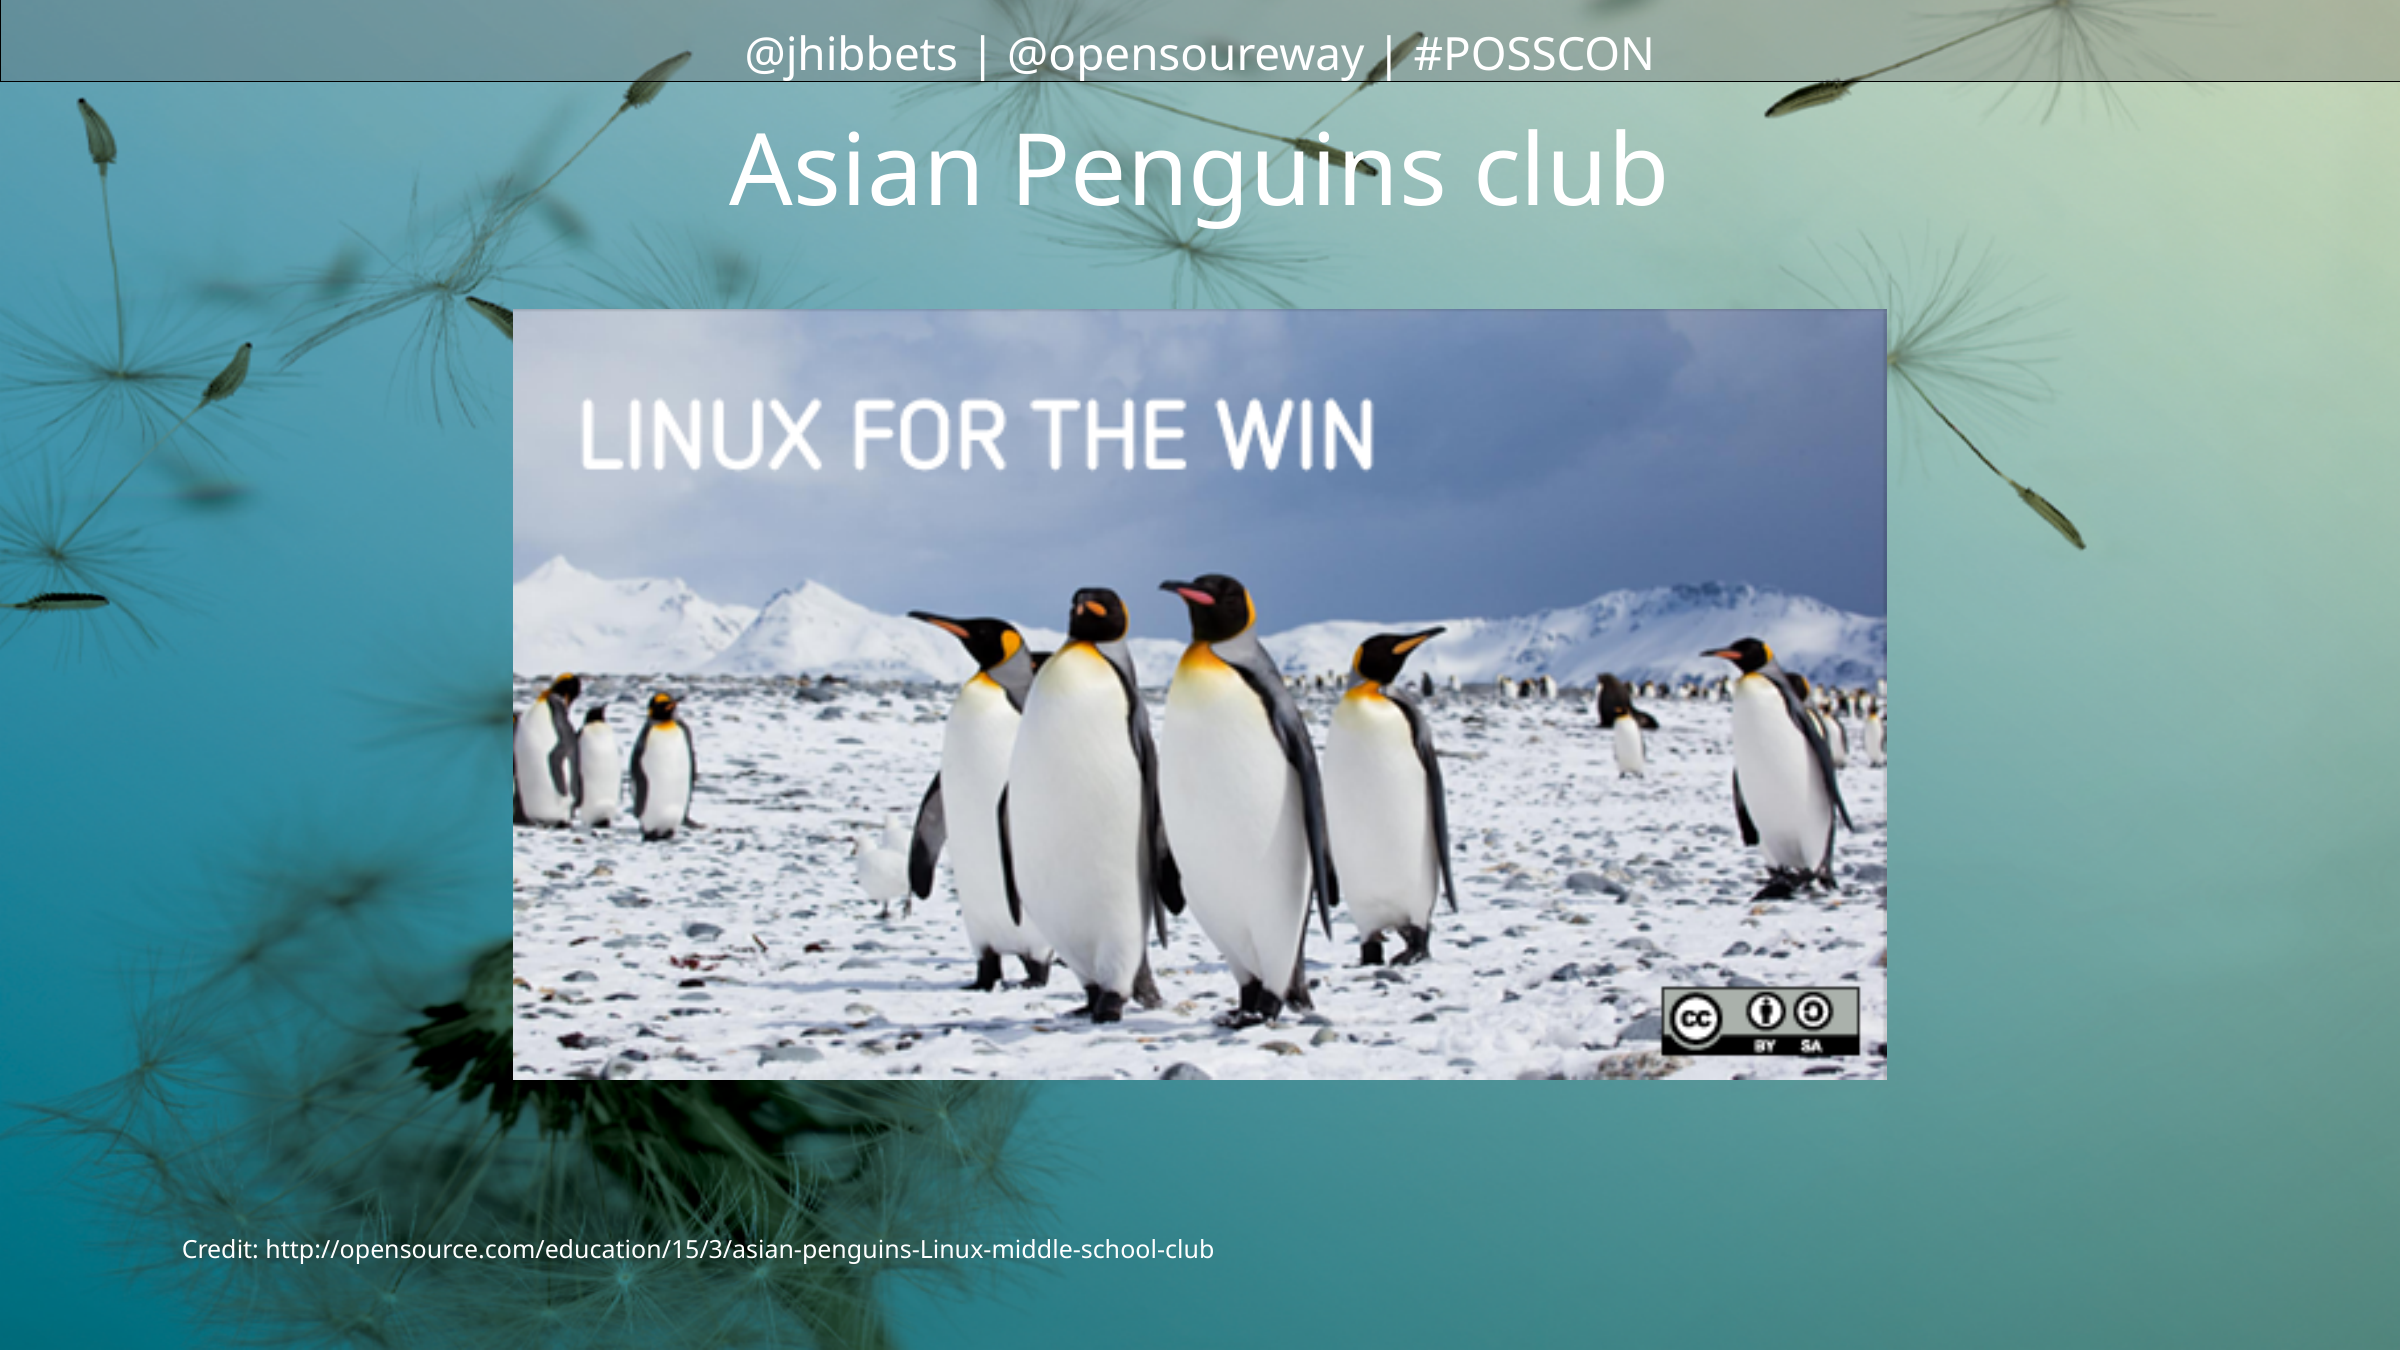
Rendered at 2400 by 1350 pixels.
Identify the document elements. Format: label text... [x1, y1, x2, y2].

text_box Credit: http://opensource.com/education/15/3/asian-penguins-Linux-middle-school-club [167, 1224, 1235, 1272]
picture [0, 82, 2400, 1350]
title Asian Penguins club [120, 53, 2281, 280]
